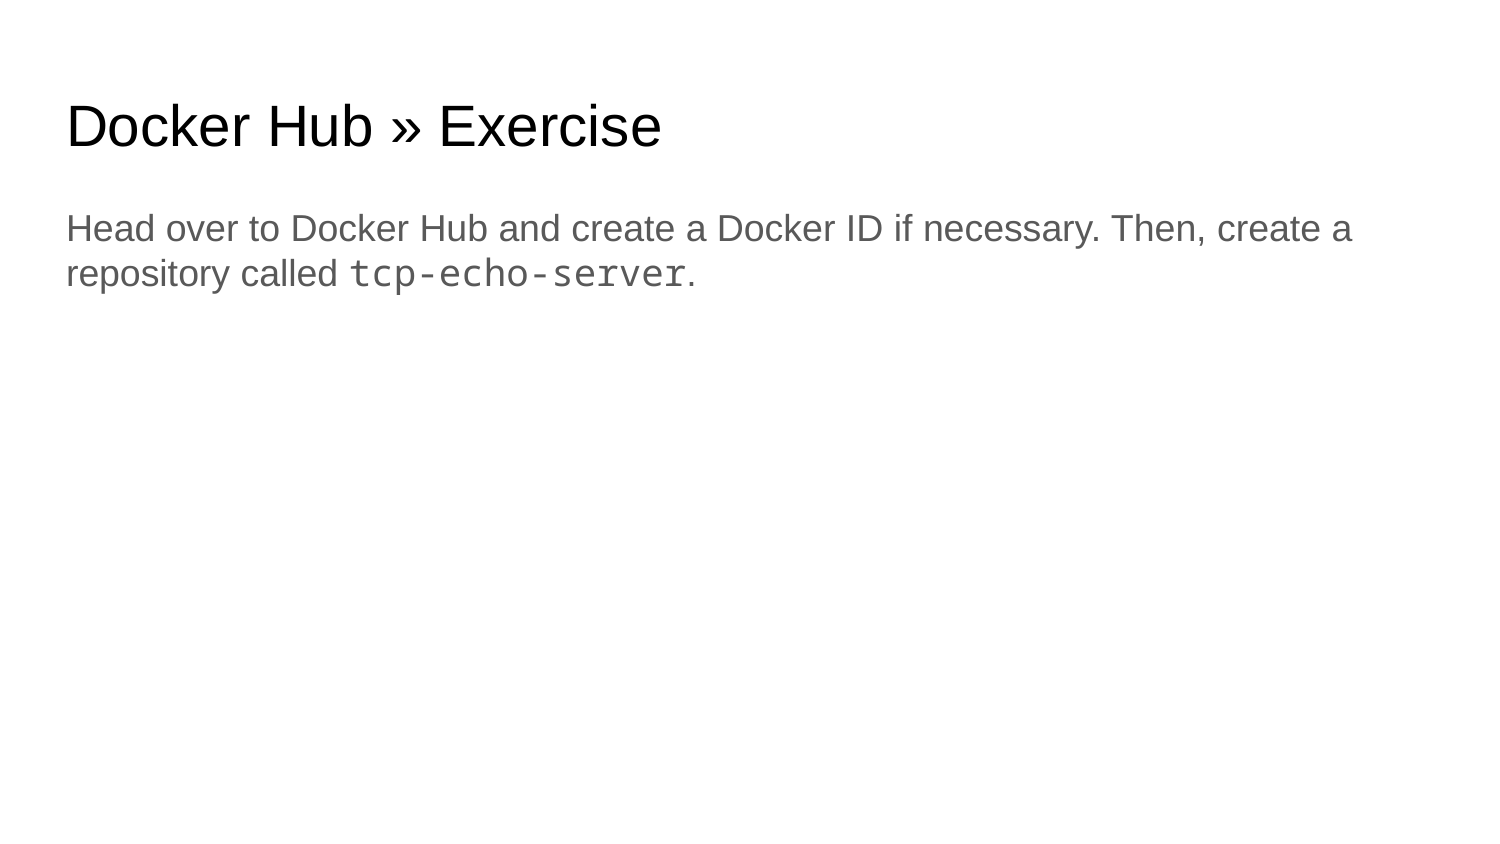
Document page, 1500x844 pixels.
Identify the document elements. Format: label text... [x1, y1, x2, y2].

title Docker Hub » Exercise [51, 72, 1449, 167]
list Head over to Docker Hub and create a Docker ID if necessary. Then, create a repository called tcp-echo-server. [51, 189, 1449, 750]
